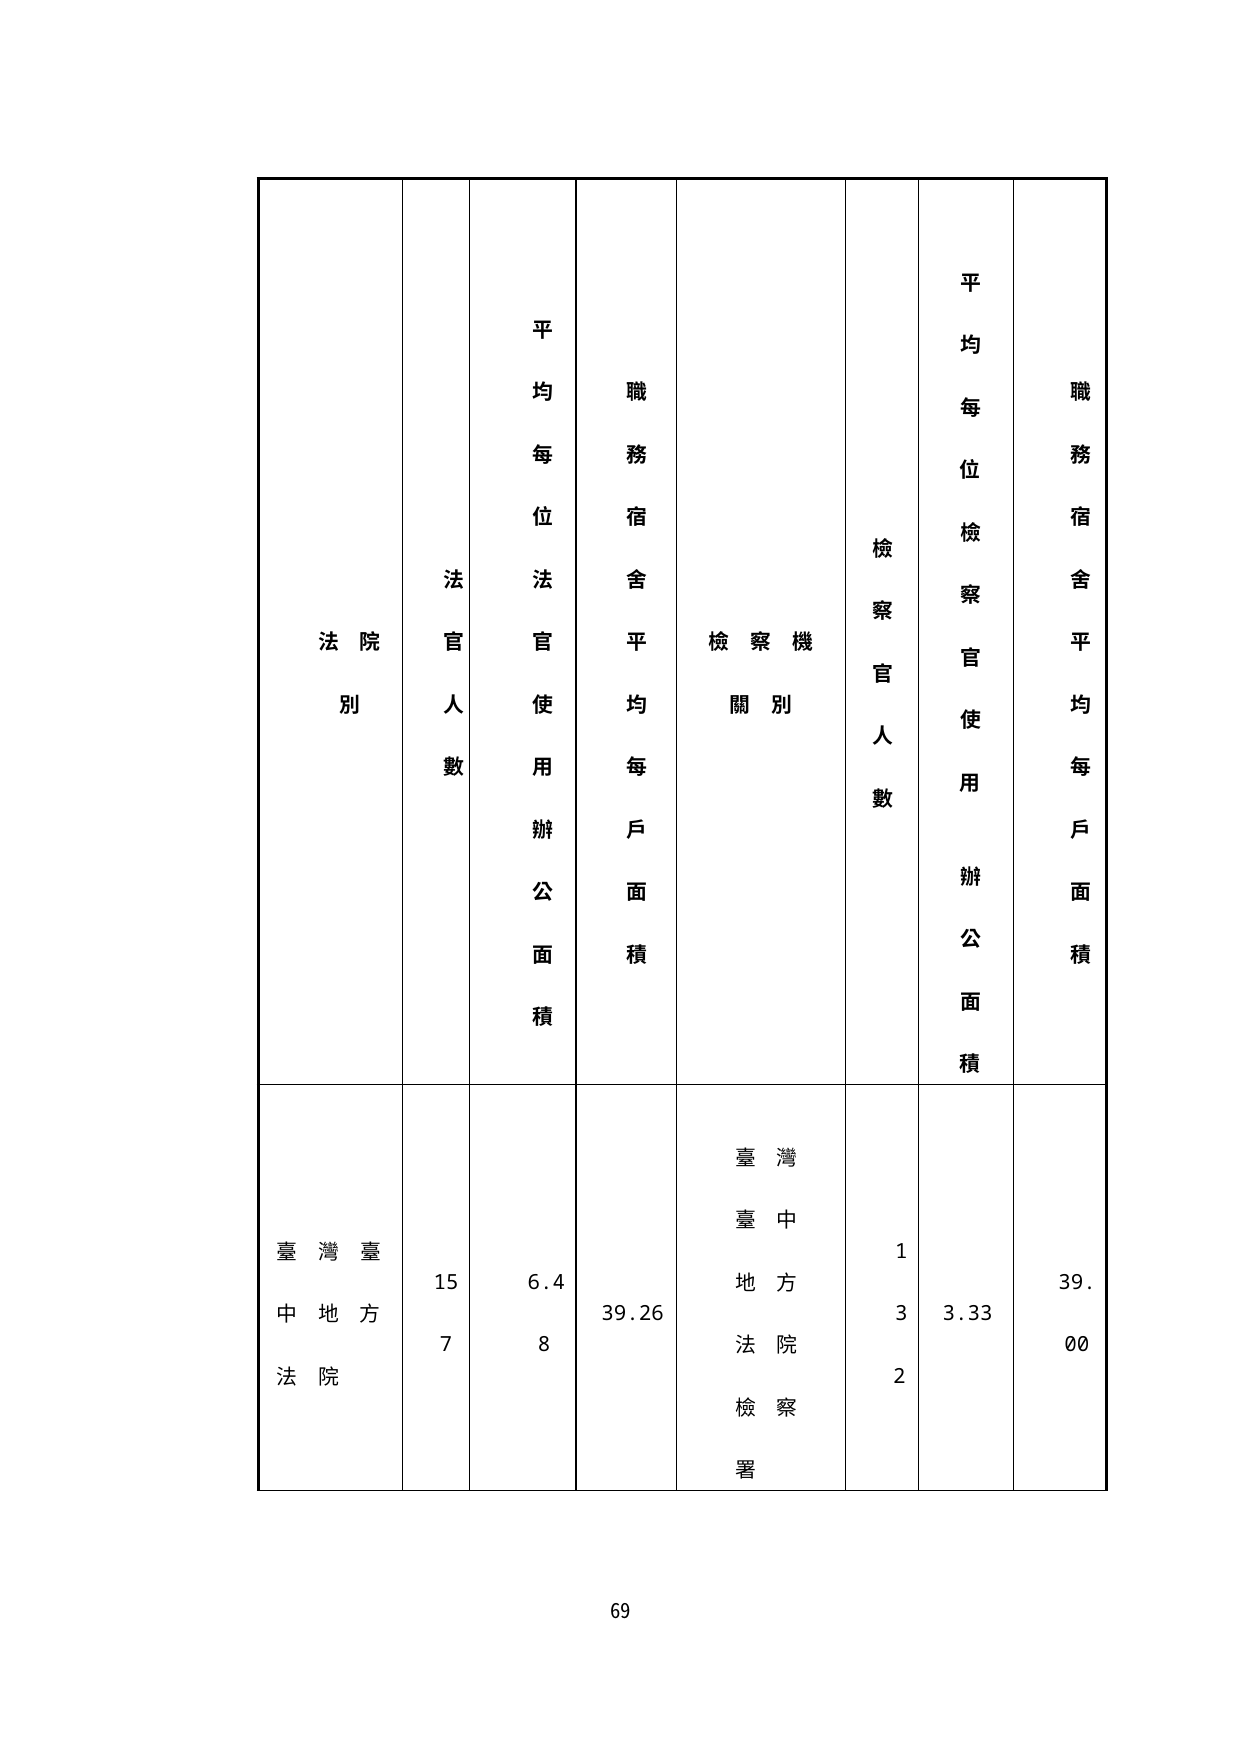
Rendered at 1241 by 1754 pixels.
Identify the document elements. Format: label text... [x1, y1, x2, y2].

table_header 法院別 [260, 180, 402, 1083]
table_header 檢察官人數 [846, 180, 918, 1083]
table_cell 39.26 [577, 1085, 676, 1490]
table_header 檢察機關別 [677, 180, 845, 1083]
table_header 法官人數 [403, 180, 469, 1083]
table_cell 3.33 [919, 1085, 1013, 1490]
table_cell 6.48 [470, 1085, 575, 1490]
table_cell 157 [403, 1085, 469, 1490]
table_header 平均每位法官使用辦公面積 [470, 180, 575, 1083]
table_cell 臺灣臺中地方法院 [260, 1085, 402, 1490]
table_cell 臺灣臺中地方法院檢察署 [677, 1085, 845, 1490]
table_header 職務宿舍平均每戶面積 [577, 180, 676, 1083]
table_header 職務宿舍平均每戶面積 [1014, 180, 1105, 1083]
table_cell 132 [846, 1085, 918, 1490]
table_header 平均每位 檢察官使用 辦公面積 [919, 180, 1013, 1083]
table_cell 39.00 [1014, 1085, 1105, 1490]
